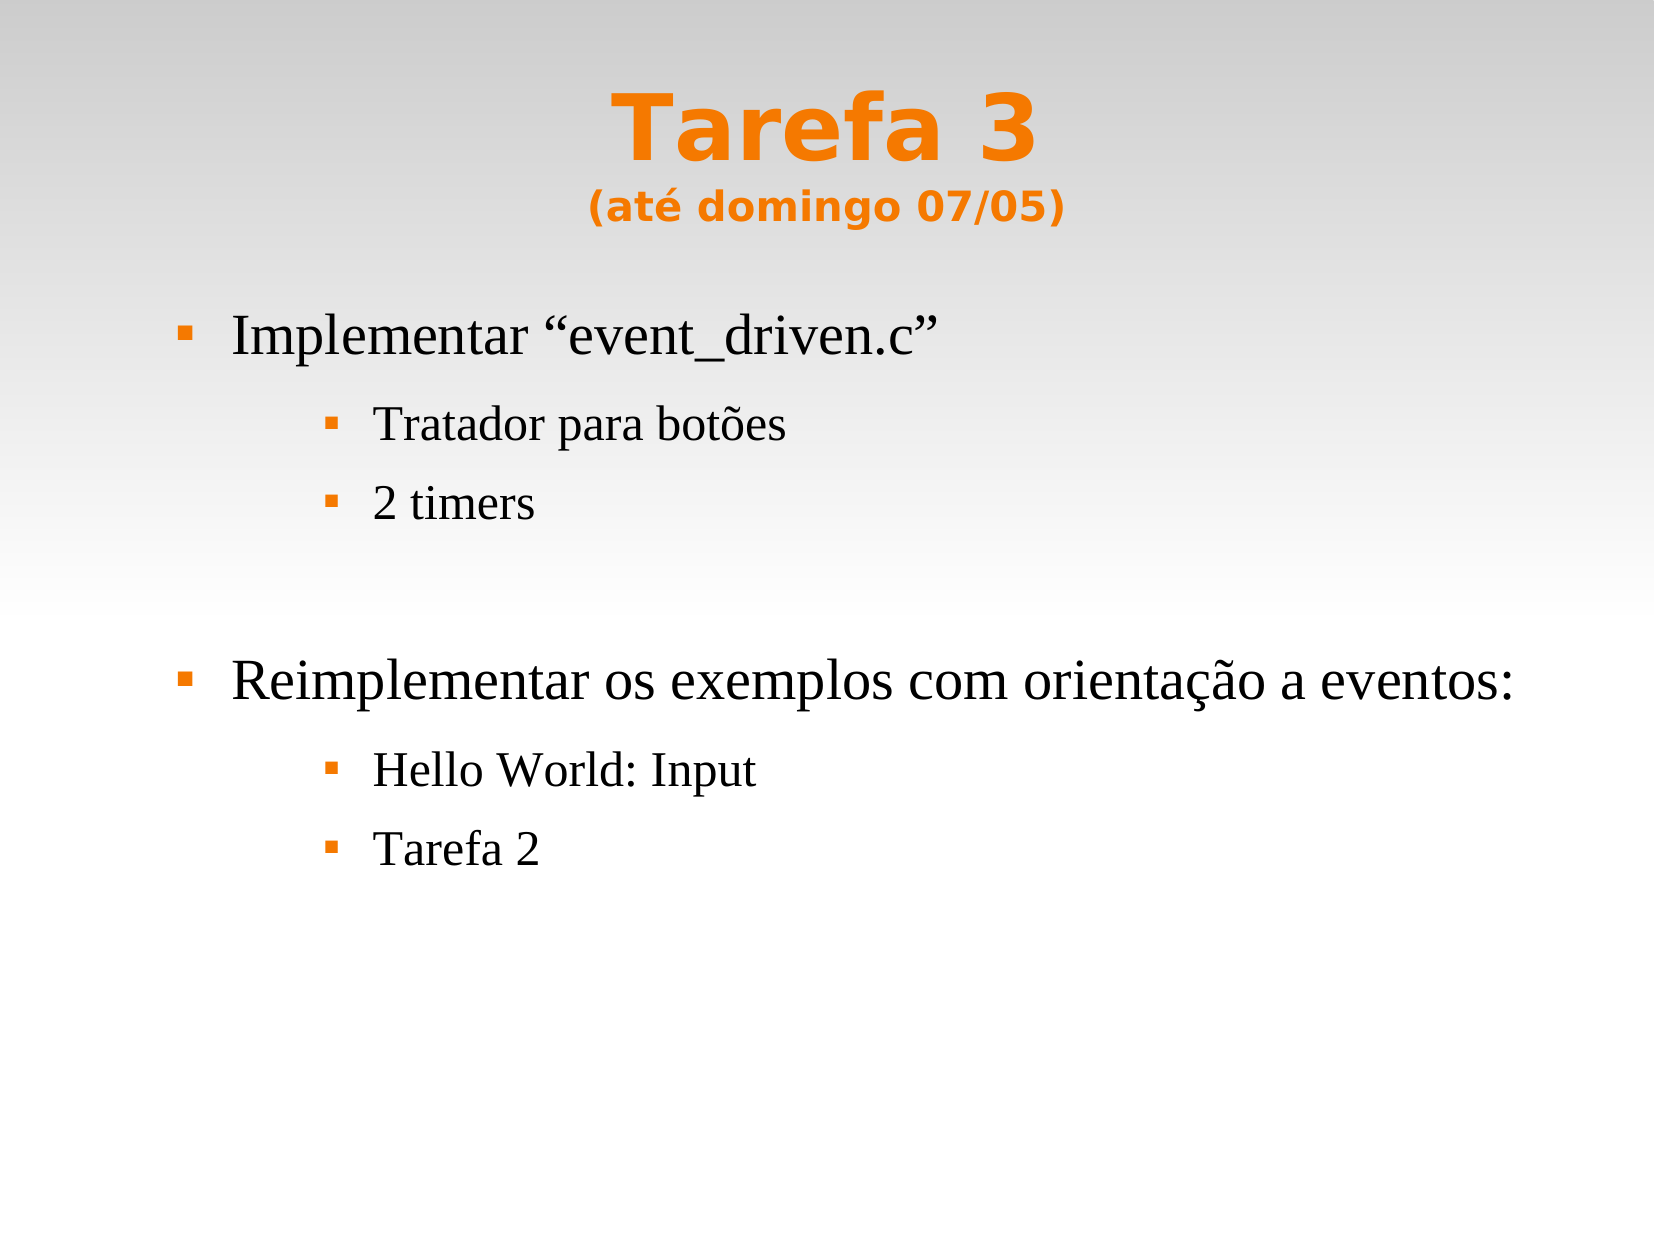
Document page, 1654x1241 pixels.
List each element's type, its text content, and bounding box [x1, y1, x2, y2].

list Implementar “event_driven.c” Tratador para botões 2 timers Reimplementar os exemplos com orientação a eventos: Hello World: Input Tarefa 2 [89, 302, 1576, 1121]
title Tarefa 3 (até domingo 07/05) [82, 49, 1571, 257]
